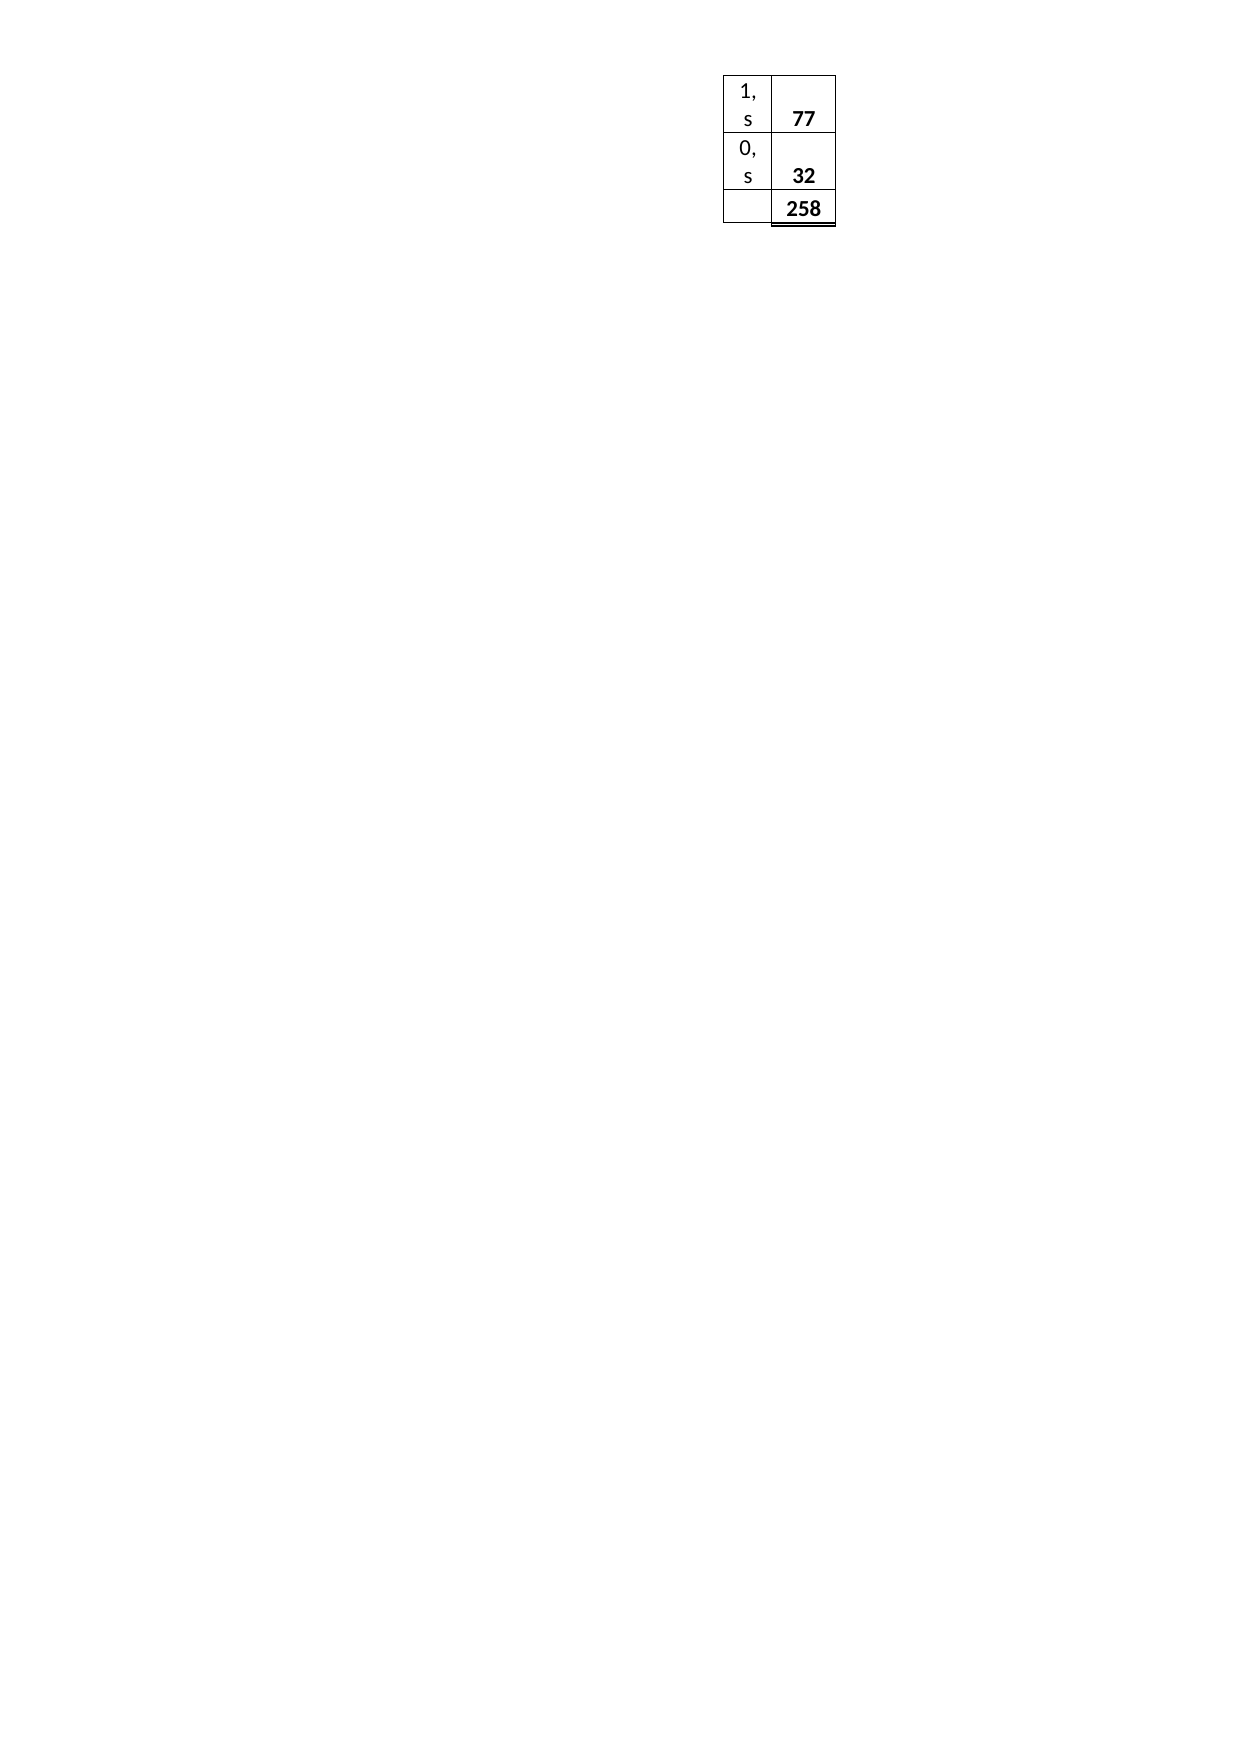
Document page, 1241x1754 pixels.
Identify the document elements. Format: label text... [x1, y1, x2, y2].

table_cell [677, 189, 723, 222]
table_cell [677, 132, 723, 189]
table_cell [836, 132, 884, 189]
table_cell [433, 132, 677, 189]
table_cell [836, 75, 884, 132]
table_cell [85, 189, 160, 222]
table_cell 32 [772, 133, 835, 189]
table_cell [433, 75, 677, 132]
table_cell [933, 132, 981, 189]
table_cell [160, 132, 223, 189]
table_cell [1048, 132, 1131, 189]
table_cell [724, 190, 771, 222]
table_cell 1,s [724, 76, 771, 132]
table_cell [677, 75, 723, 132]
table_cell [160, 75, 223, 132]
table_cell 0,s [724, 133, 771, 189]
table_cell 258 [772, 190, 835, 222]
table_cell [223, 75, 433, 132]
table_cell [884, 75, 932, 132]
table_cell [85, 75, 160, 132]
table_cell [160, 189, 223, 222]
table_cell [1048, 189, 1131, 222]
table_cell [981, 75, 1047, 132]
table_cell [1048, 75, 1131, 132]
table_cell [933, 75, 981, 132]
table_cell [836, 189, 884, 222]
table_cell [884, 132, 932, 189]
table_cell [223, 189, 433, 222]
table_cell [223, 132, 433, 189]
table_cell [981, 189, 1047, 222]
table_cell [981, 132, 1047, 189]
table_cell [85, 132, 160, 189]
table_cell 77 [772, 76, 835, 132]
table_cell [884, 189, 932, 222]
table_cell [933, 189, 981, 222]
table_cell [433, 189, 677, 222]
